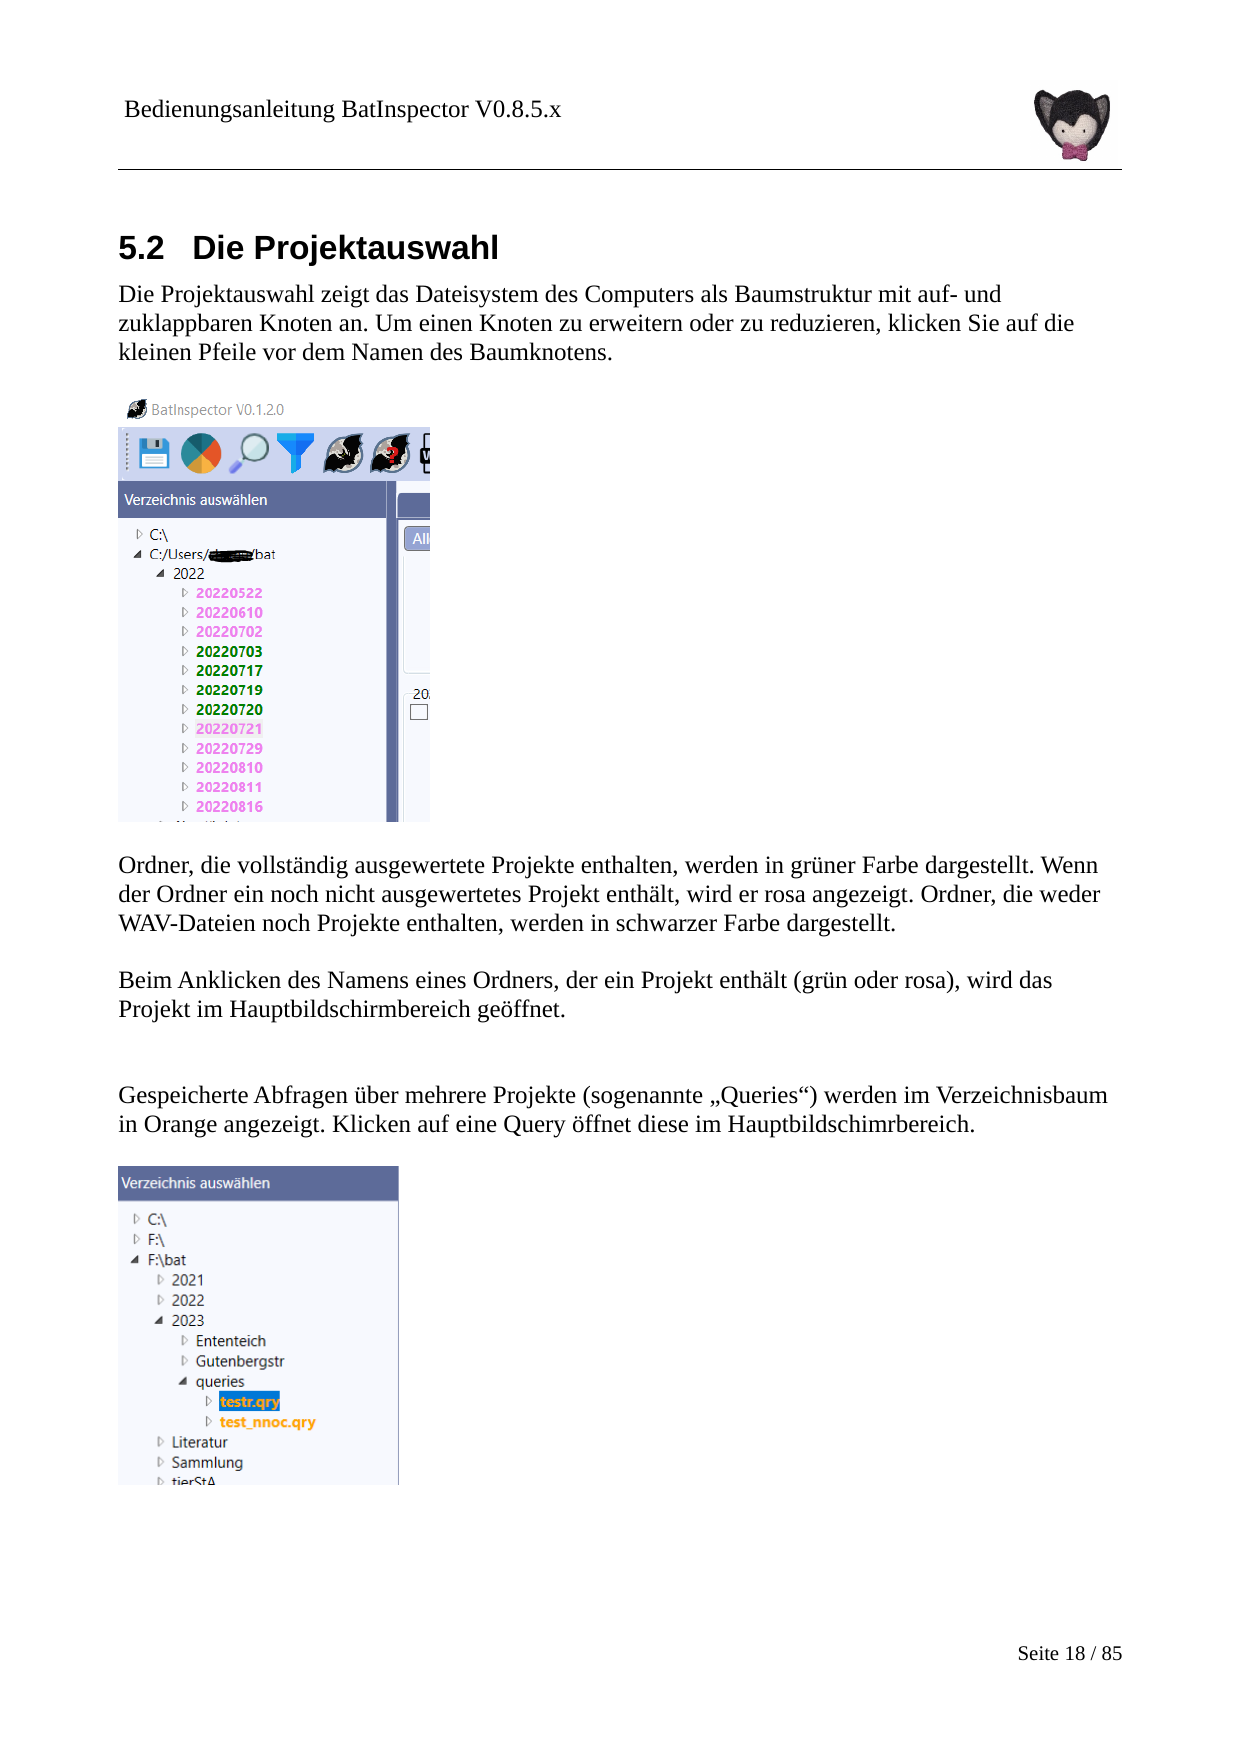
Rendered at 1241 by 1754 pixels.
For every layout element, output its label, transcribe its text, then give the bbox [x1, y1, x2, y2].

picture [118, 1166, 399, 1485]
text Beim Anklicken des Namens eines Ordners, der ein Projekt enthält (grün oder rosa), wird das Projekt im Hauptbildschirmbereich geöffnet. [118, 965, 1122, 1023]
picture [118, 394, 430, 822]
subtitle Die Projektauswahl [118, 228, 1122, 267]
picture [1030, 80, 1119, 169]
text Ordner, die vollständig ausgewertete Projekte enthalten, werden in grüner Farbe dargestellt. Wenn der Ordner ein noch nicht ausgewertetes Projekt enthält, wird er rosa angezeigt. Ordner, die weder WAV-Dateien noch Projekte enthalten, werden in schwarzer Farbe dargestellt. [118, 850, 1122, 936]
text Die Projektauswahl zeigt das Dateisystem des Computers als Baumstruktur mit auf- und zuklappbaren Knoten an. Um einen Knoten zu erweitern oder zu reduzieren, klicken Sie auf die kleinen Pfeile vor dem Namen des Baumknotens. [118, 279, 1122, 366]
text Gespeicherte Abfragen über mehrere Projekte (sogenannte „Queries“) werden im Verzeichnisbaum in Orange angezeigt. Klicken auf eine Query öffnet diese im Hauptbildschimrbereich. [118, 1080, 1122, 1138]
